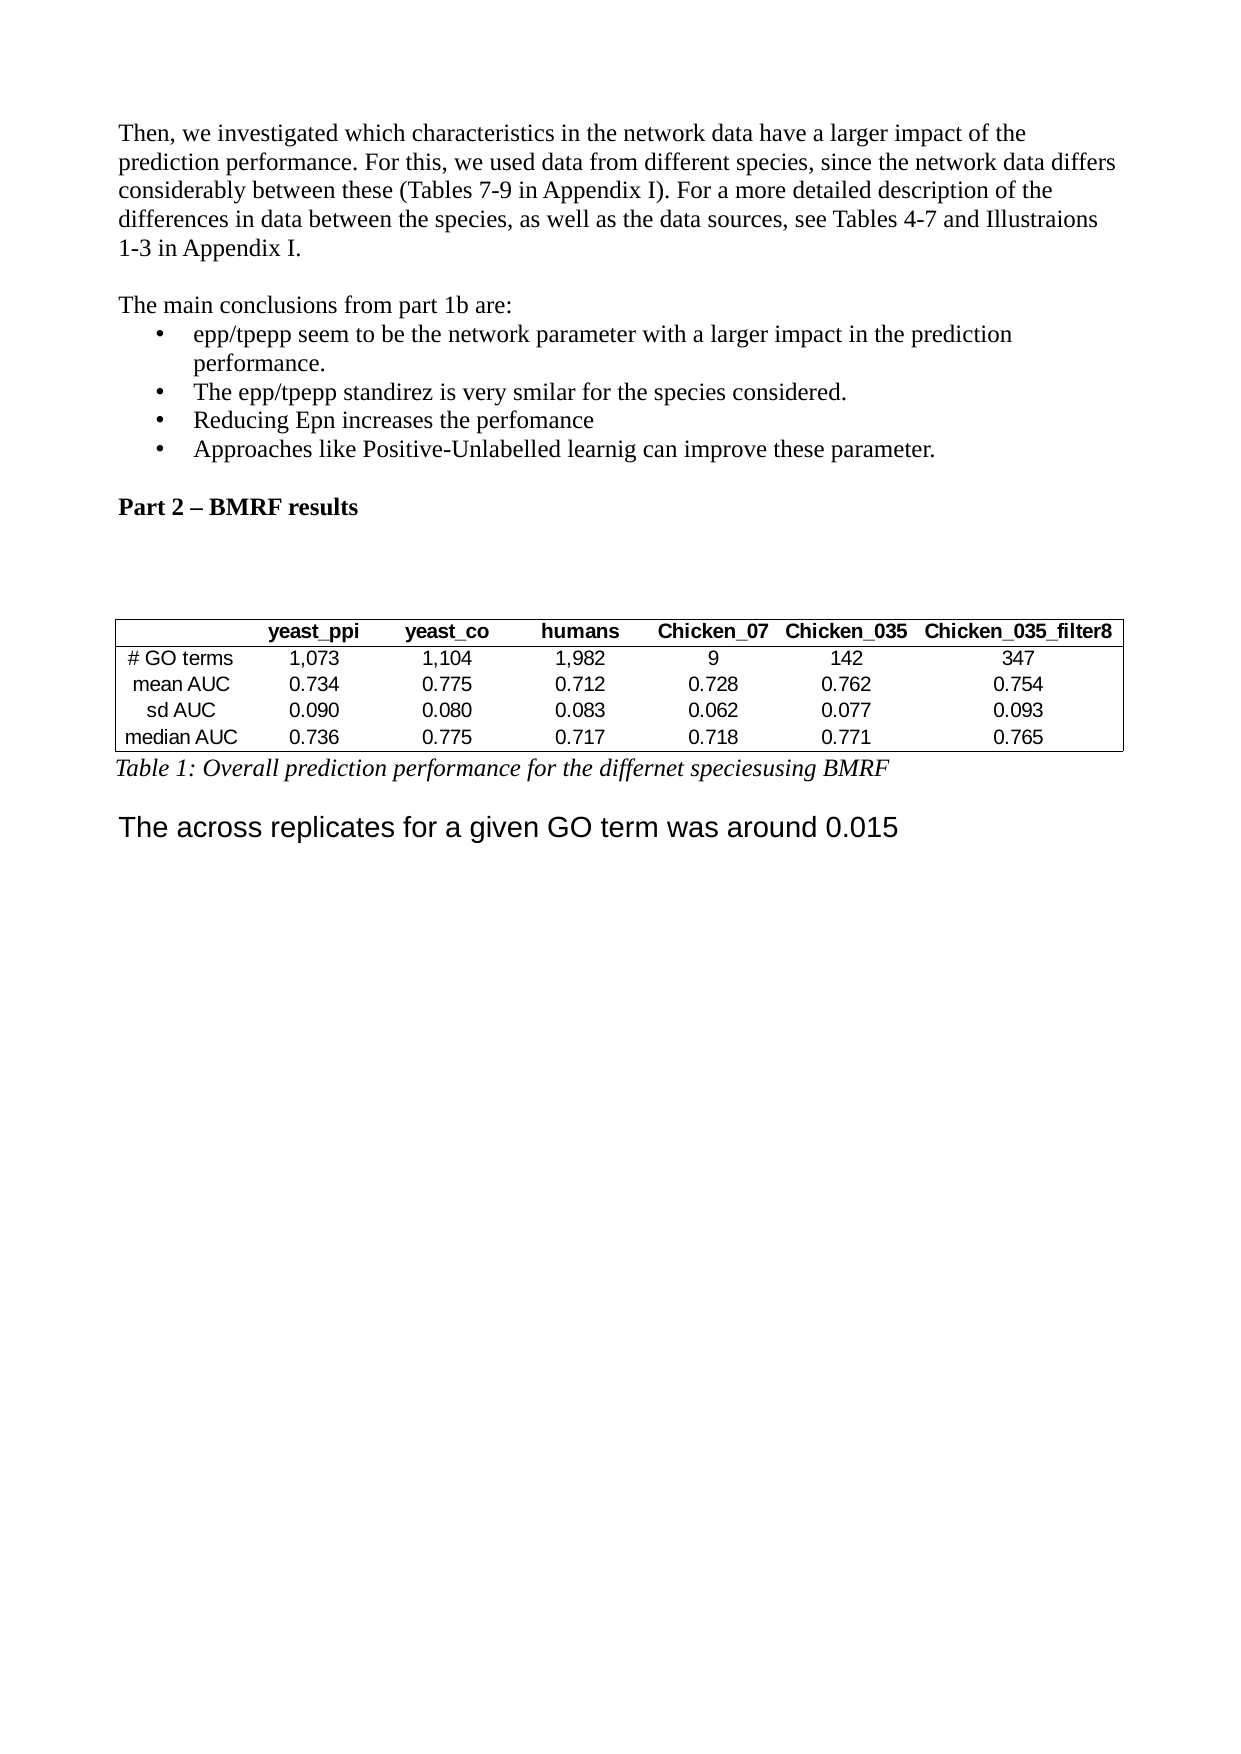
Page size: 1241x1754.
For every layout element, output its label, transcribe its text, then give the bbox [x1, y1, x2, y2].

text The main conclusions from part 1b are: [118, 291, 1122, 319]
list epp/tpepp seem to be the network parameter with a larger impact in the prediction performance. [156, 319, 1122, 377]
list Approaches like Positive-Unlabelled learnig can improve these parameter. [156, 434, 1122, 463]
list The epp/tpepp standirez is very smilar for the species considered. [156, 377, 1122, 406]
text Table 1: Overall prediction performance for the differnet speciesusing BMRF [114, 619, 1126, 782]
text The across replicates for a given GO term was around 0.015 [118, 810, 1122, 844]
list Reducing Epn increases the perfomance [156, 406, 1122, 434]
text Then, we investigated which characteristics in the network data have a larger impact of the prediction performance. For this, we used data from different species, since the network data differs considerably between these (Tables 7-9 in Appendix I). For a more detailed description of the differences in data between the species, as well as the data sources, see Tables 4-7 and Illustraions 1-3 in Appendix I. [118, 118, 1122, 262]
text Part 2 – BMRF results [118, 492, 1122, 521]
